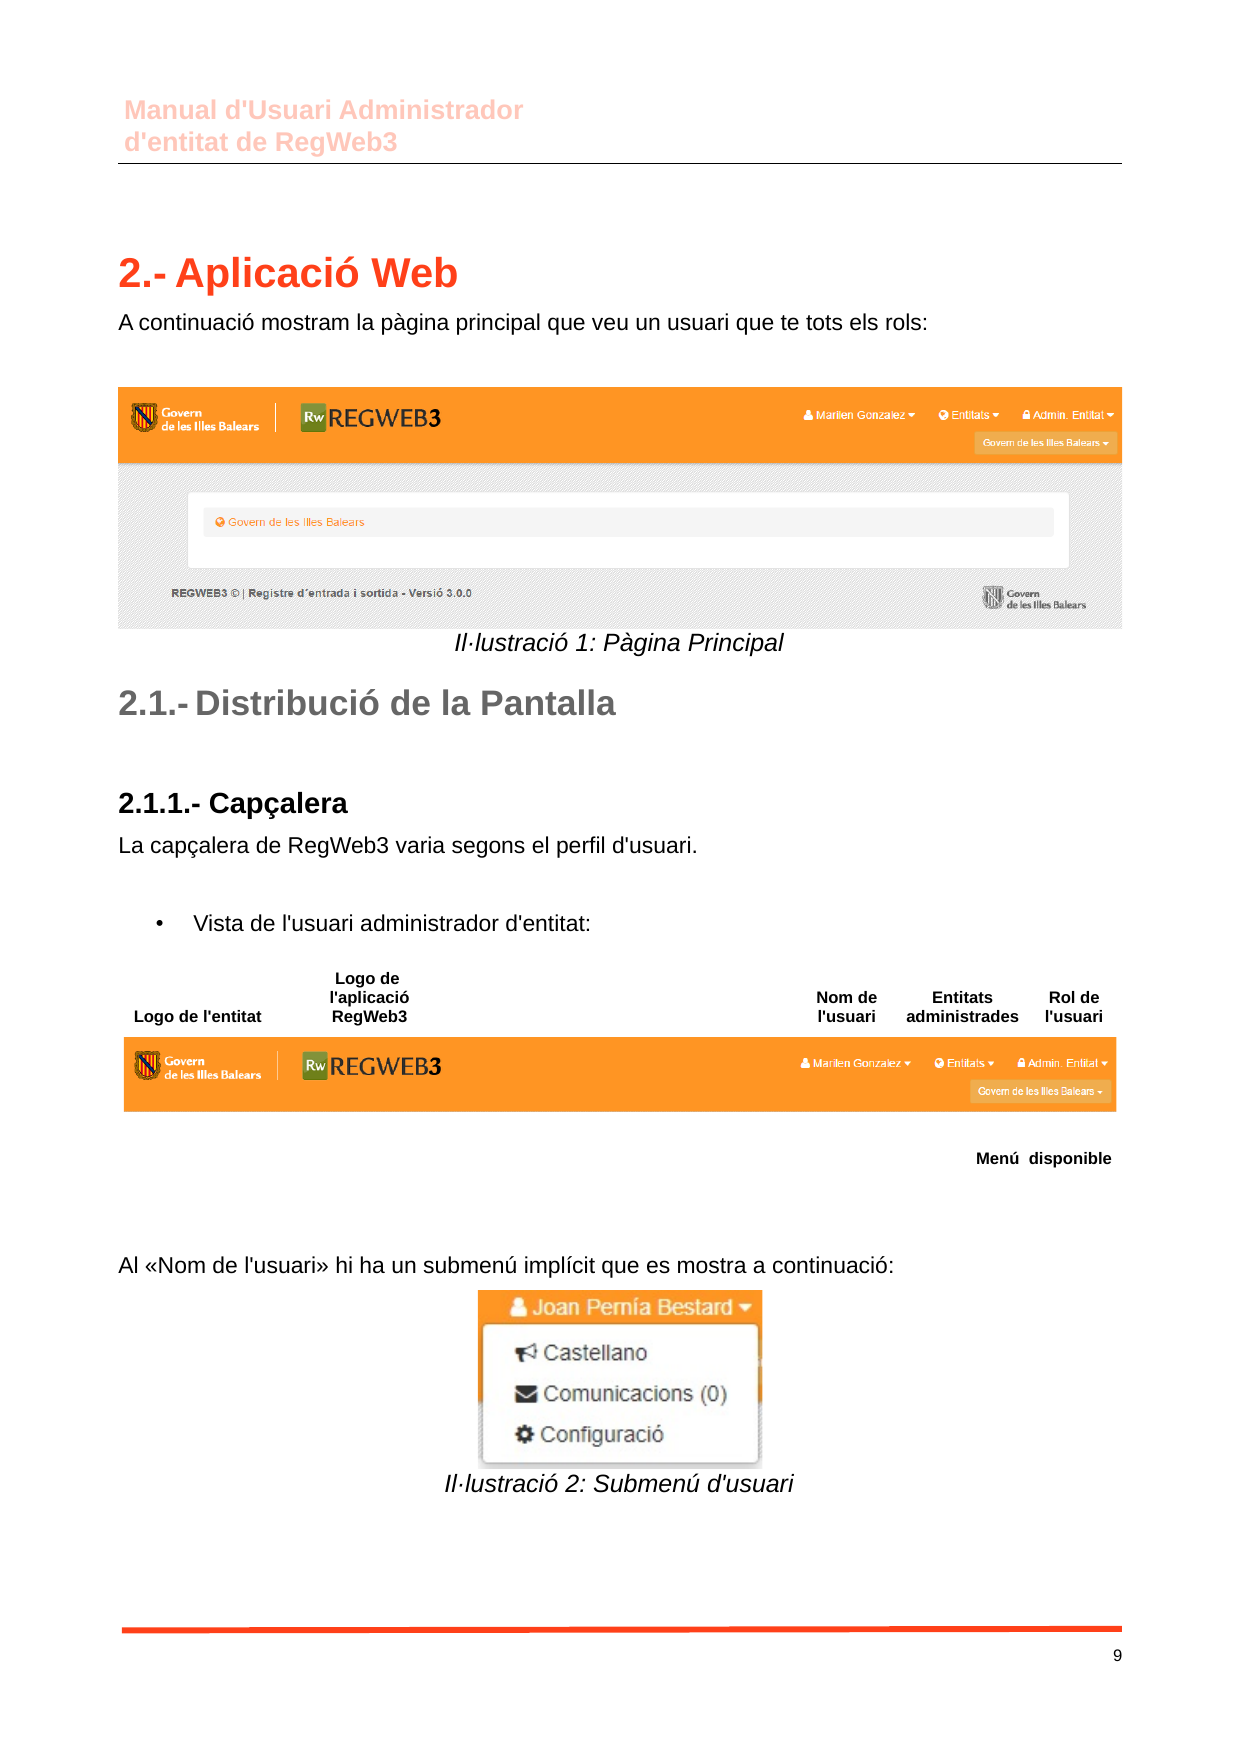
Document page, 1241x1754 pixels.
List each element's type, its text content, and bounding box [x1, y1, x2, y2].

table_header Logo de l'entitat [118, 963, 277, 1032]
list Vista de l'usuari administrador d'entitat: [156, 910, 1122, 937]
table_header Entitats administrades [899, 963, 1026, 1032]
text A continuació mostram la pàgina principal que veu un usuari que te tots els rols: [118, 309, 1122, 335]
text Il·lustració 1: Pàgina Principal [118, 629, 1122, 657]
table_cell Menú disponible [118, 1144, 1122, 1174]
table_header Rol de l'usuari [1026, 963, 1122, 1032]
subtitle Capçalera [118, 786, 1122, 820]
text La capçalera de RegWeb3 varia segons el perfil d'usuari. [118, 832, 1122, 859]
text Il·lustració 2: Submenú d'usuari [118, 1469, 1122, 1498]
table_cell [118, 1032, 1122, 1143]
picture [477, 1290, 763, 1469]
table_header Logo de l'aplicació RegWeb3 [277, 963, 462, 1032]
table_header [462, 963, 794, 1032]
picture [118, 387, 1123, 629]
table_header Nom de l'usuari [794, 963, 899, 1032]
text Al «Nom de l'usuari» hi ha un submenú implícit que es mostra a continuació: [118, 1252, 1122, 1278]
subtitle Aplicació Web [118, 248, 1122, 296]
picture [123, 1037, 1117, 1112]
subtitle Distribució de la Pantalla [118, 682, 1122, 723]
